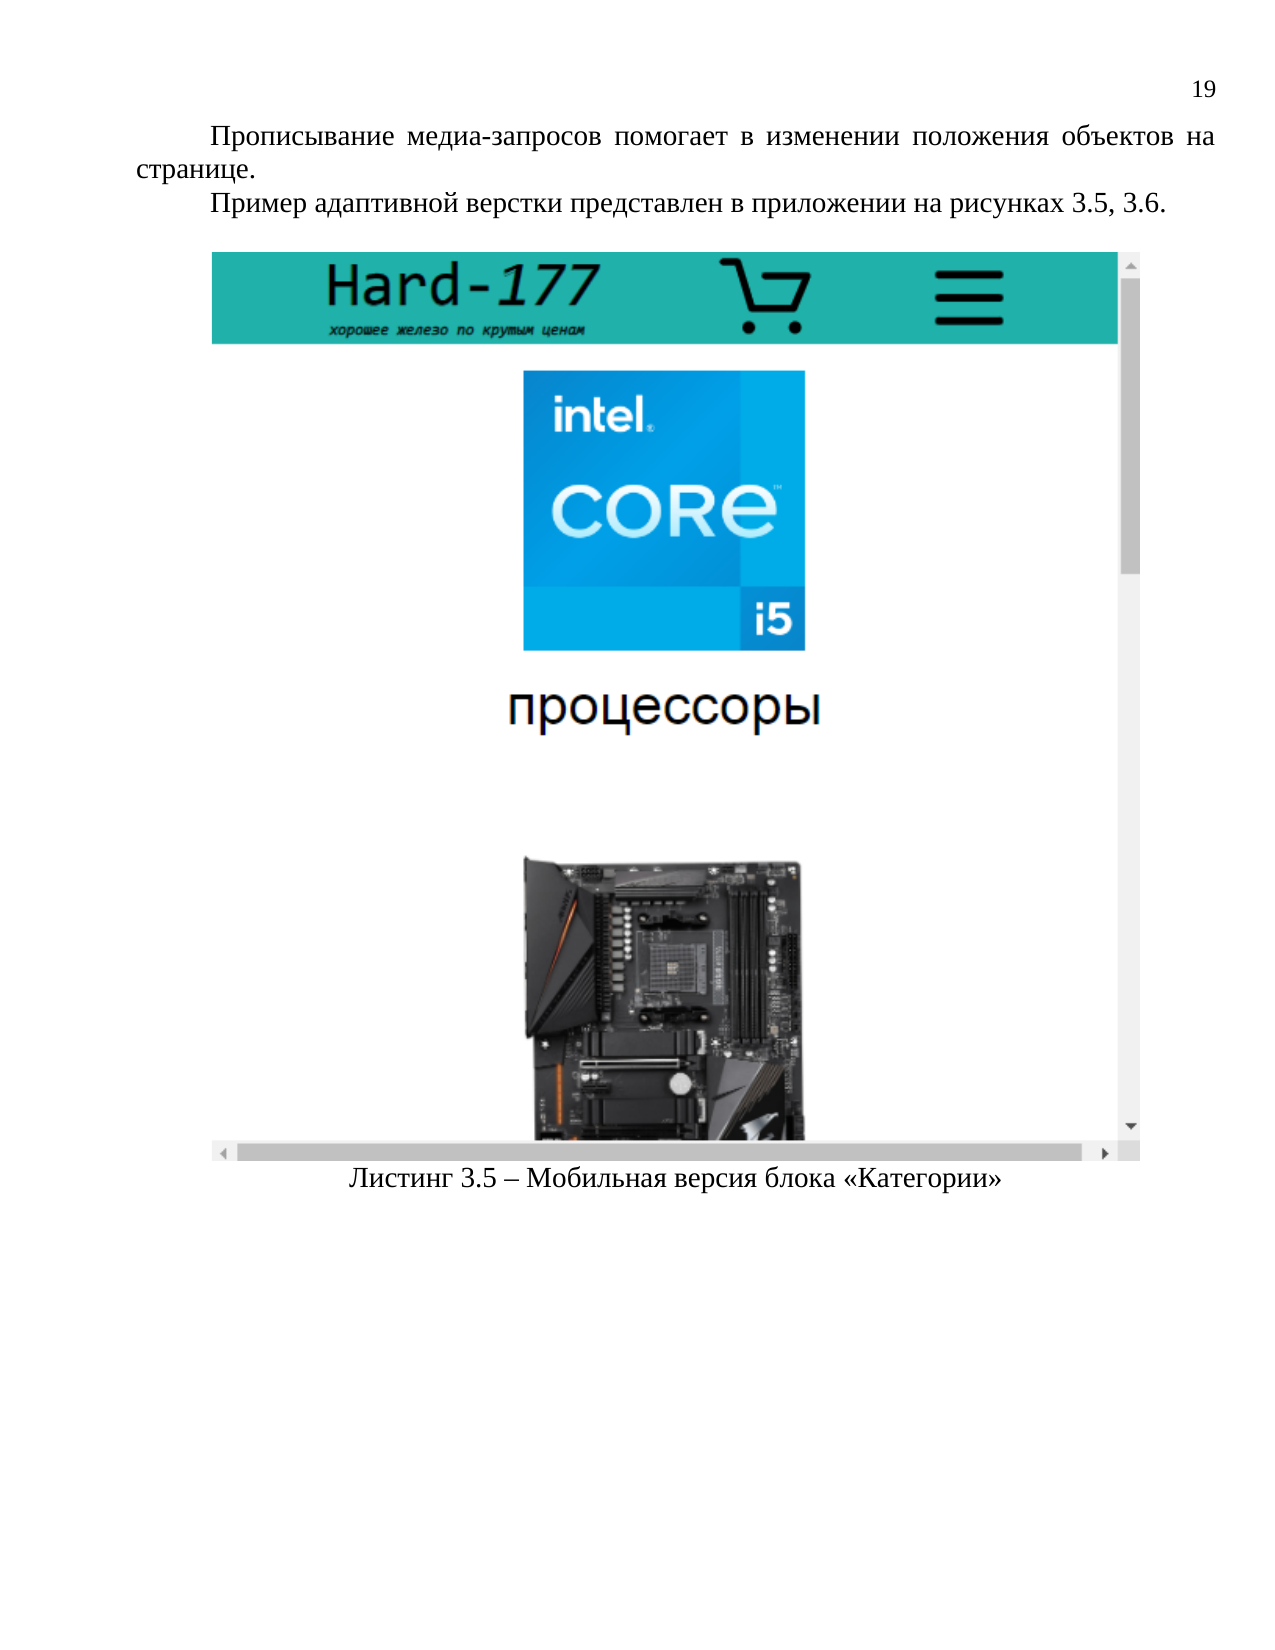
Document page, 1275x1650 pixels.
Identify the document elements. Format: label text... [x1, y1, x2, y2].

text Прописывание медиа-запросов помогает в изменении положения объектов на странице. [136, 118, 1216, 185]
text Пример адаптивной верстки представлен в приложении на рисунках 3.5, 3.6. [136, 185, 1216, 219]
picture [211, 252, 1140, 1161]
text Листинг 3.5 – Мобильная версия блока «Категории» [136, 869, 1216, 1194]
